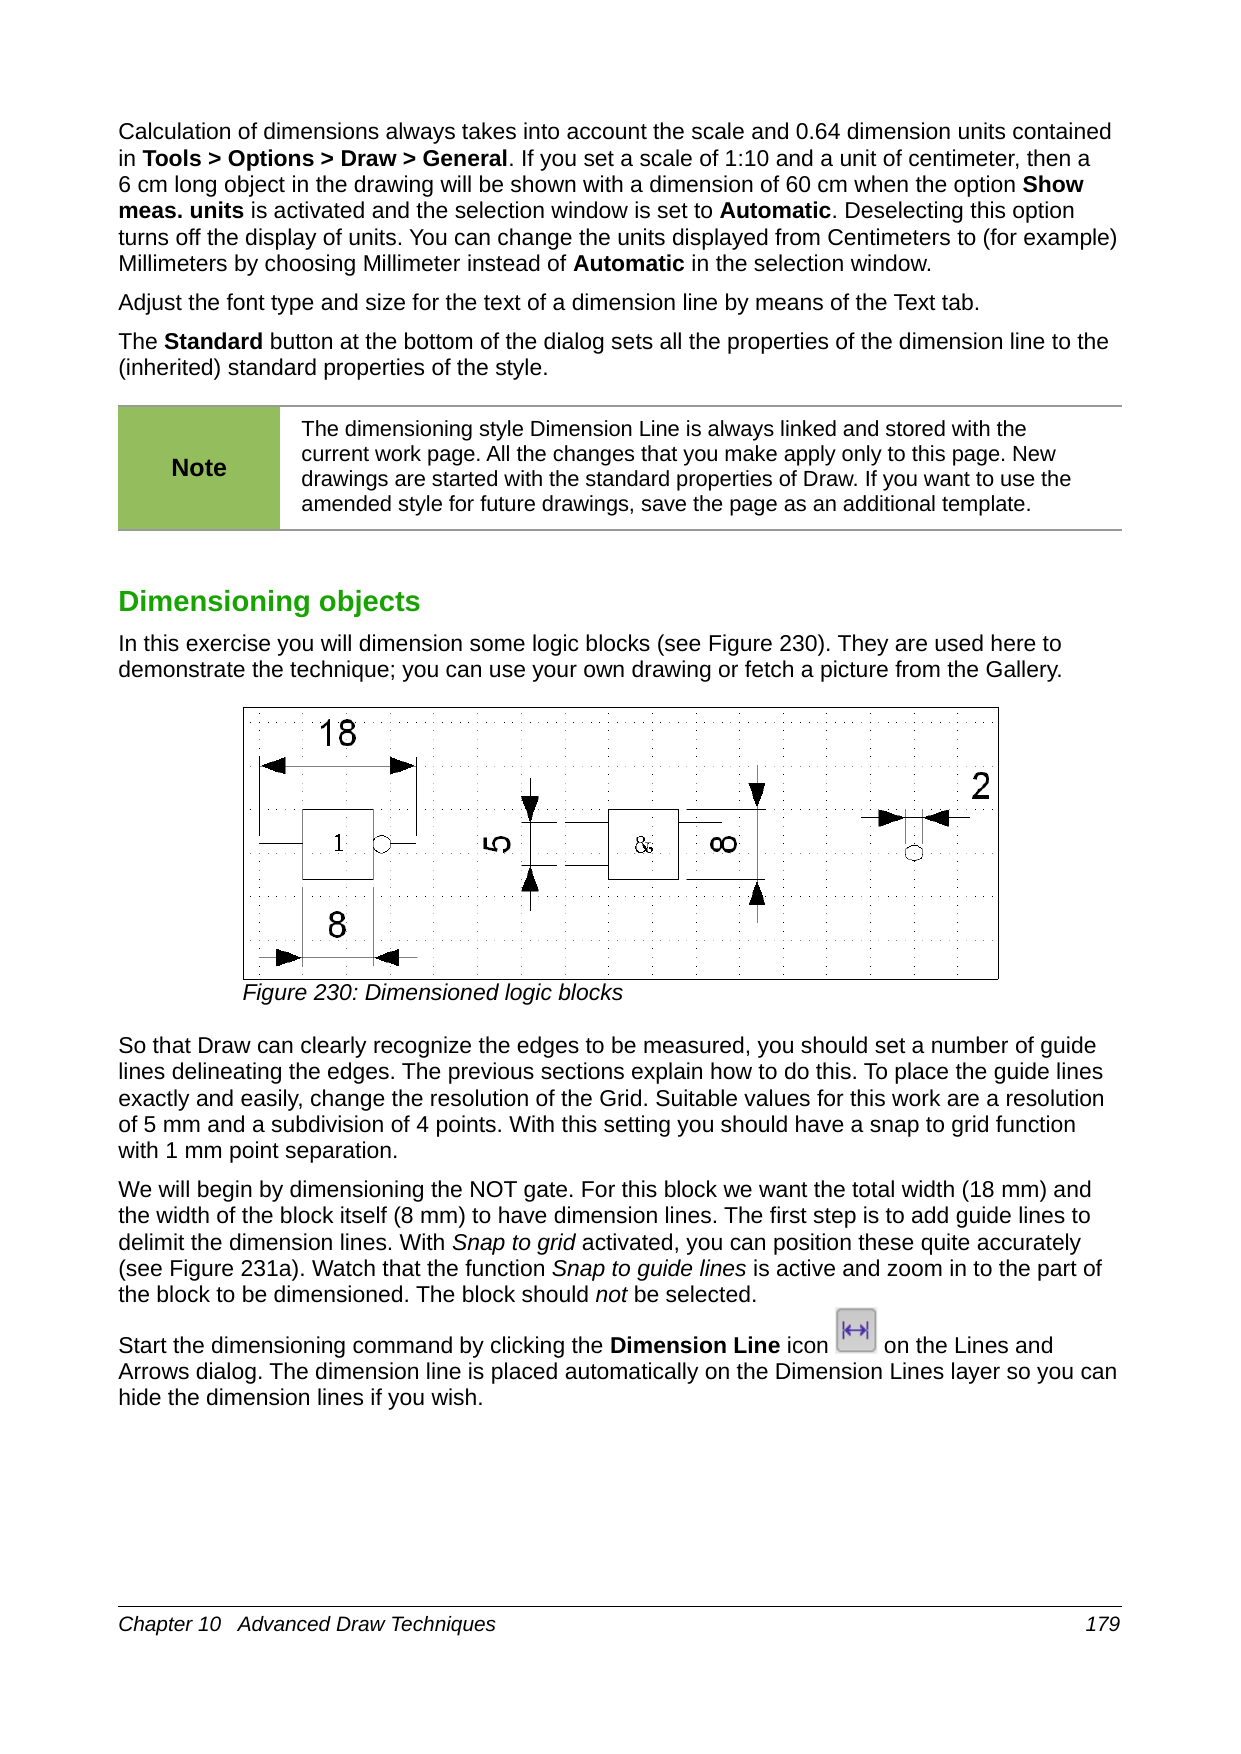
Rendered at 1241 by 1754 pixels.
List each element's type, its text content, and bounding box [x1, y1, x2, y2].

table_header The dimensioning style Dimension Line is always linked and stored with the current work page. All the changes that you make apply only to this page. New drawings are started with the standard properties of Draw. If you want to use the amended style for future drawings, save the page as an additional template. [280, 407, 1122, 529]
text Adjust the font type and size for the text of a dimension line by means of the Text tab. [118, 289, 1122, 315]
table_header Note [118, 407, 280, 529]
text Start the dimensioning command by clicking the Dimension Line icon on the Lines and Arrows dialog. The dimension line is placed automatically on the Dimension Lines layer so you can hide the dimension lines if you wish. [118, 1329, 1122, 1411]
picture [244, 708, 998, 979]
picture [835, 1307, 878, 1354]
text Figure 230: Dimensioned logic blocks [242, 979, 998, 1006]
text The Standard button at the bottom of the dialog sets all the properties of the dimension line to the (inherited) standard properties of the style. [118, 328, 1122, 380]
subtitle Dimensioning objects [118, 583, 1122, 617]
text We will begin by dimensioning the NOT gate. For this block we want the total width (18 mm) and the width of the block itself (8 mm) to have dimension lines. The first step is to add guide lines to delimit the dimension lines. With Snap to grid activated, you can position these quite accurately (see Figure 231a). Watch that the function Snap to guide lines is active and zoom in to the part of the block to be dimensioned. The block should not be selected. [118, 1176, 1122, 1308]
text Calculation of dimensions always takes into account the scale and 0.64 dimension units contained in Tools > Options > Draw > General. If you set a scale of 1:10 and a unit of centimeter, then a 6 cm long object in the drawing will be shown with a dimension of 60 cm when the option Show meas. units is activated and the selection window is set to Automatic. Deselecting this option turns off the display of units. You can change the units displayed from Centimeters to (for example) Millimeters by choosing Millimeter instead of Automatic in the selection window. [118, 118, 1122, 276]
text In this exercise you will dimension some logic blocks (see Figure 230). They are used here to demonstrate the technique; you can use your own drawing or fetch a picture from the Gallery. [118, 629, 1122, 682]
text So that Draw can clearly recognize the edges to be measured, you should set a number of guide lines delineating the edges. The previous sections explain how to do this. To place the guide lines exactly and easily, change the resolution of the Grid. Suitable values for this work are a resolution of 5 mm and a subdivision of 4 points. With this setting you should have a snap to grid function with 1 mm point separation. [118, 1032, 1122, 1163]
